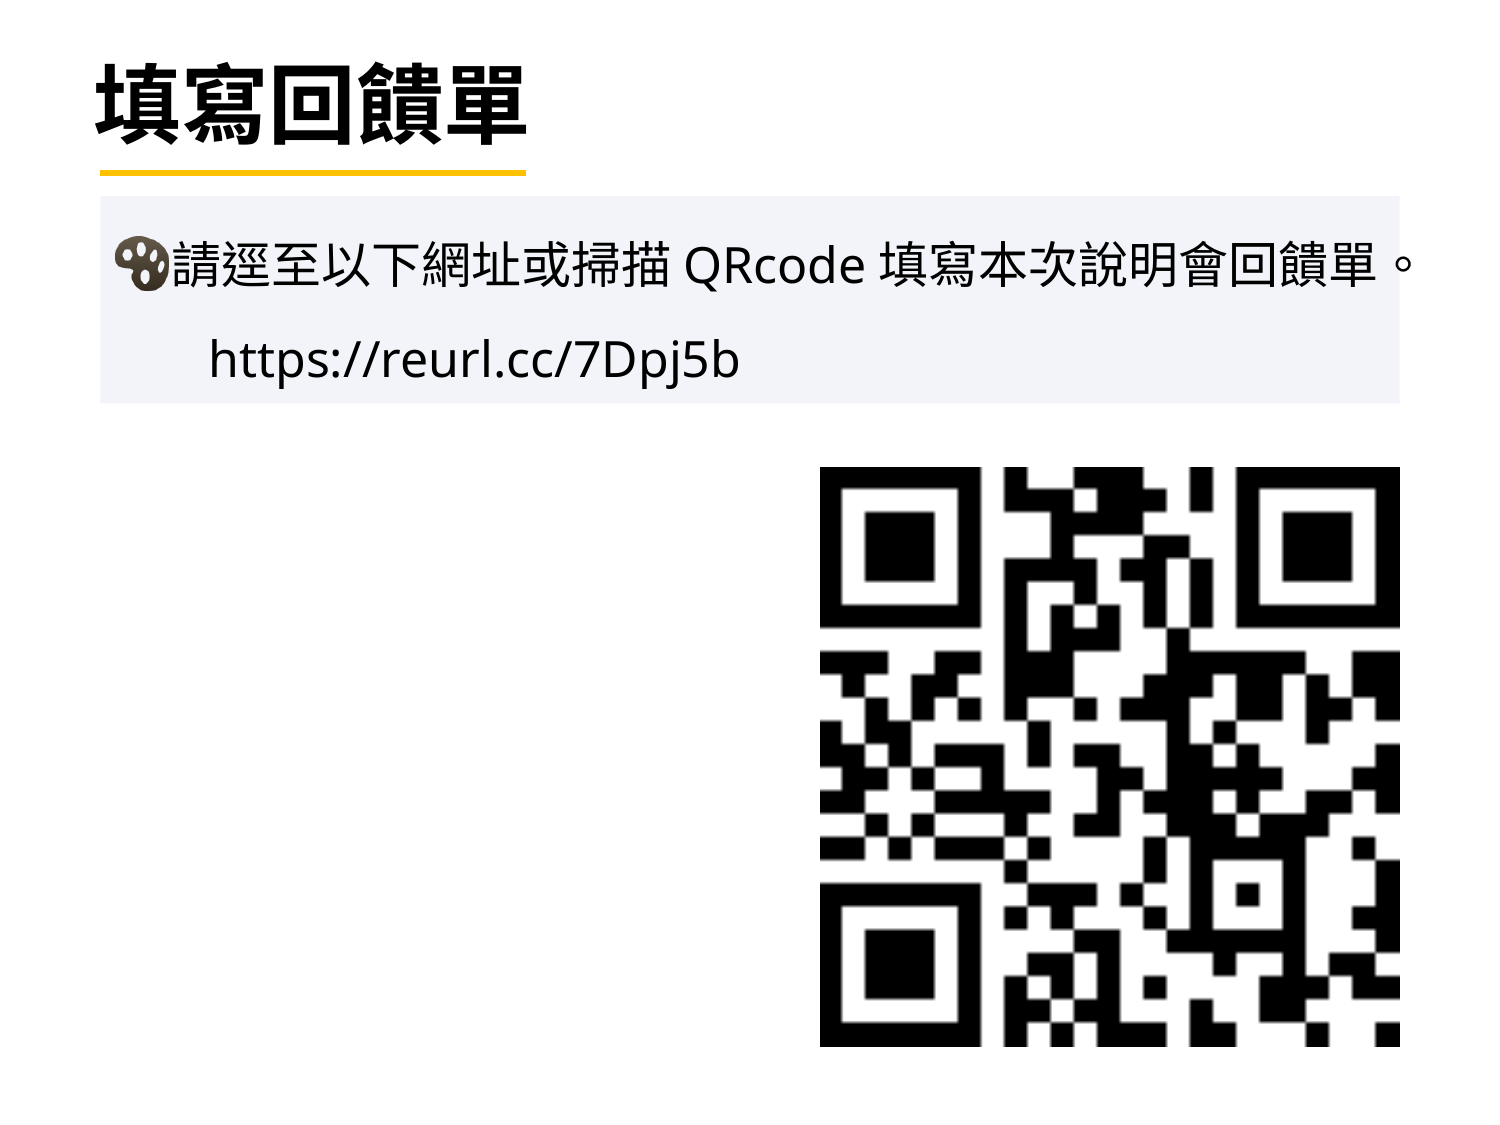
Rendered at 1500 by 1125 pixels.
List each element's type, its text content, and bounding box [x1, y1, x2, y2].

text_box 請逕至以下網址或掃描QRcode填寫本次說明會回饋單。 https://reurl.cc/7Dpj5b [100, 196, 1400, 404]
picture [820, 467, 1400, 1047]
text_box 填寫回饋單 [79, 42, 547, 163]
picture [115, 236, 169, 291]
